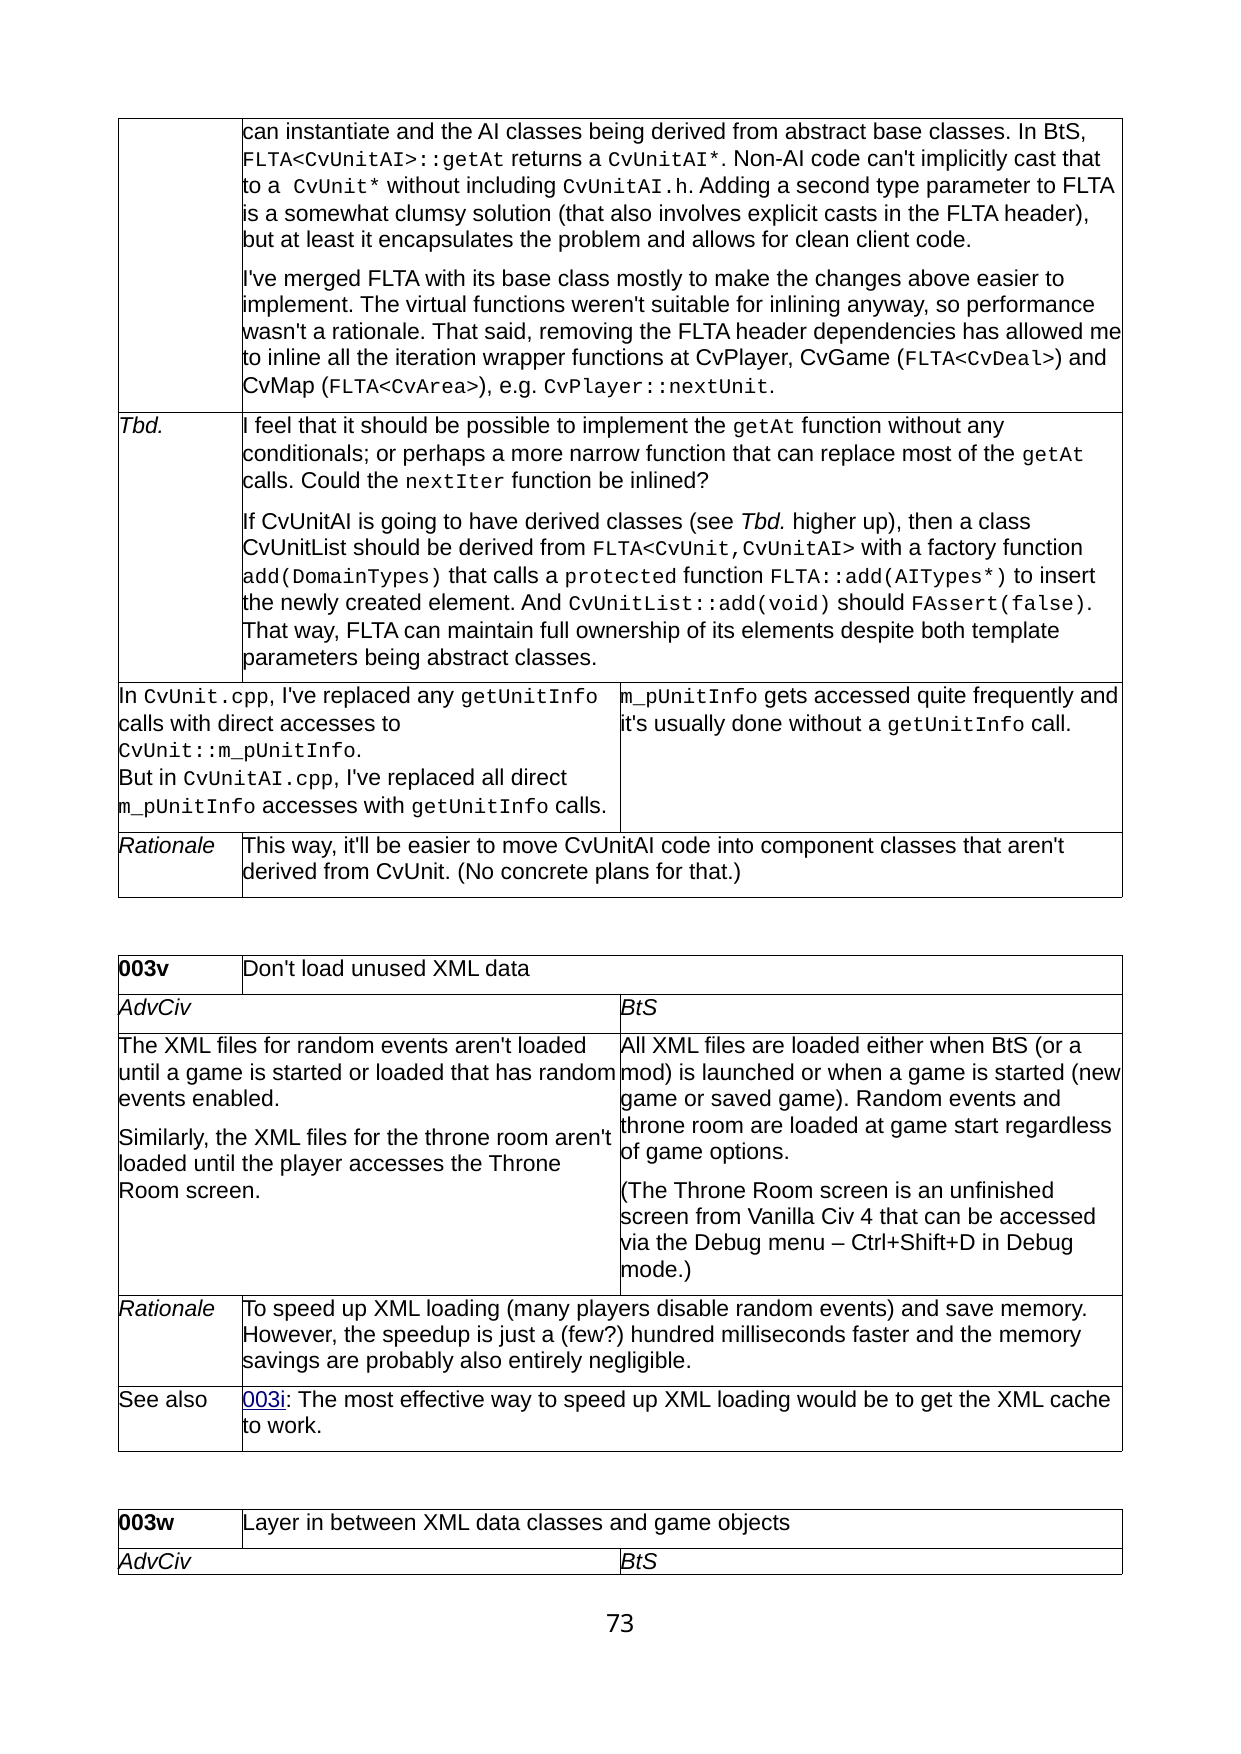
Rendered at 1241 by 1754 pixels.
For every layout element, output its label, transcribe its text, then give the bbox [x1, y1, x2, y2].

table_header Layer in between XML data classes and game objects [243, 1510, 1122, 1548]
table_cell This way, it'll be easier to move CvUnitAI code into component classes that aren't derived from CvUnit. (No concrete plans for that.) [243, 833, 1122, 897]
table_cell The XML files for random events aren't loaded until a game is started or loaded that has random events enabled. Similarly, the XML files for the throne room aren't loaded until the player accesses the Throne Room screen. [119, 1034, 620, 1294]
table_cell BtS [621, 1549, 1122, 1574]
table_header Don't load unused XML data [243, 956, 1122, 993]
table_cell Rationale [119, 833, 242, 897]
table_cell I feel that it should be possible to implement the getAt function without any conditionals; or perhaps a more narrow function that can replace most of the getAt calls. Could the nextIter function be inlined? If CvUnitAI is going to have derived classes (see Tbd. higher up), then a class CvUnitList should be derived from FLTA<CvUnit,CvUnitAI> with a factory function add(DomainTypes) that calls a protected function FLTA::add(AITypes*) to insert the newly created element. And CvUnitList::add(void) should FAssert(false). That way, FLTA can maintain full ownership of its elements despite both template parameters being abstract classes. [243, 413, 1122, 682]
table_cell m_pUnitInfo gets accessed quite frequently and it's usually done without a getUnitInfo call. [621, 683, 1122, 832]
table_cell See also [119, 1387, 242, 1451]
table_cell AdvCiv [119, 995, 620, 1032]
table_cell Tbd. [119, 413, 242, 682]
table_header 003w [119, 1510, 242, 1548]
table_cell can instantiate and the AI classes being derived from abstract base classes. In BtS, FLTA<CvUnitAI>::getAt returns a CvUnitAI*. Non-AI code can't implicitly cast that to a CvUnit* without including CvUnitAI.h. Adding a second type parameter to FLTA is a somewhat clumsy solution (that also involves explicit casts in the FLTA header), but at least it encapsulates the problem and allows for clean client code. I've merged FLTA with its base class mostly to make the changes above easier to implement. The virtual functions weren't suitable for inlining anyway, so performance wasn't a rationale. That said, removing the FLTA header dependencies has allowed me to inline all the iteration wrapper functions at CvPlayer, CvGame (FLTA<CvDeal>) and CvMap (FLTA<CvArea>), e.g. CvPlayer::nextUnit. [243, 119, 1122, 412]
table_cell In CvUnit.cpp, I've replaced any getUnitInfo calls with direct accesses to CvUnit::m_pUnitInfo. But in CvUnitAI.cpp, I've replaced all direct m_pUnitInfo accesses with getUnitInfo calls. [119, 683, 620, 832]
table_header 003v [119, 956, 242, 993]
table_cell To speed up XML loading (many players disable random events) and save memory. However, the speedup is just a (few?) hundred milliseconds faster and the memory savings are probably also entirely negligible. [243, 1296, 1122, 1386]
table_cell Rationale [119, 1296, 242, 1386]
table_cell BtS [621, 995, 1122, 1032]
table_cell 003i: The most effective way to speed up XML loading would be to get the XML cache to work. [243, 1387, 1122, 1451]
table_cell [119, 119, 242, 412]
table_cell AdvCiv [119, 1549, 620, 1574]
table_cell All XML files are loaded either when BtS (or a mod) is launched or when a game is started (new game or saved game). Random events and throne room are loaded at game start regardless of game options. (The Throne Room screen is an unfinished screen from Vanilla Civ 4 that can be accessed via the Debug menu – Ctrl+Shift+D in Debug mode.) [621, 1034, 1122, 1294]
